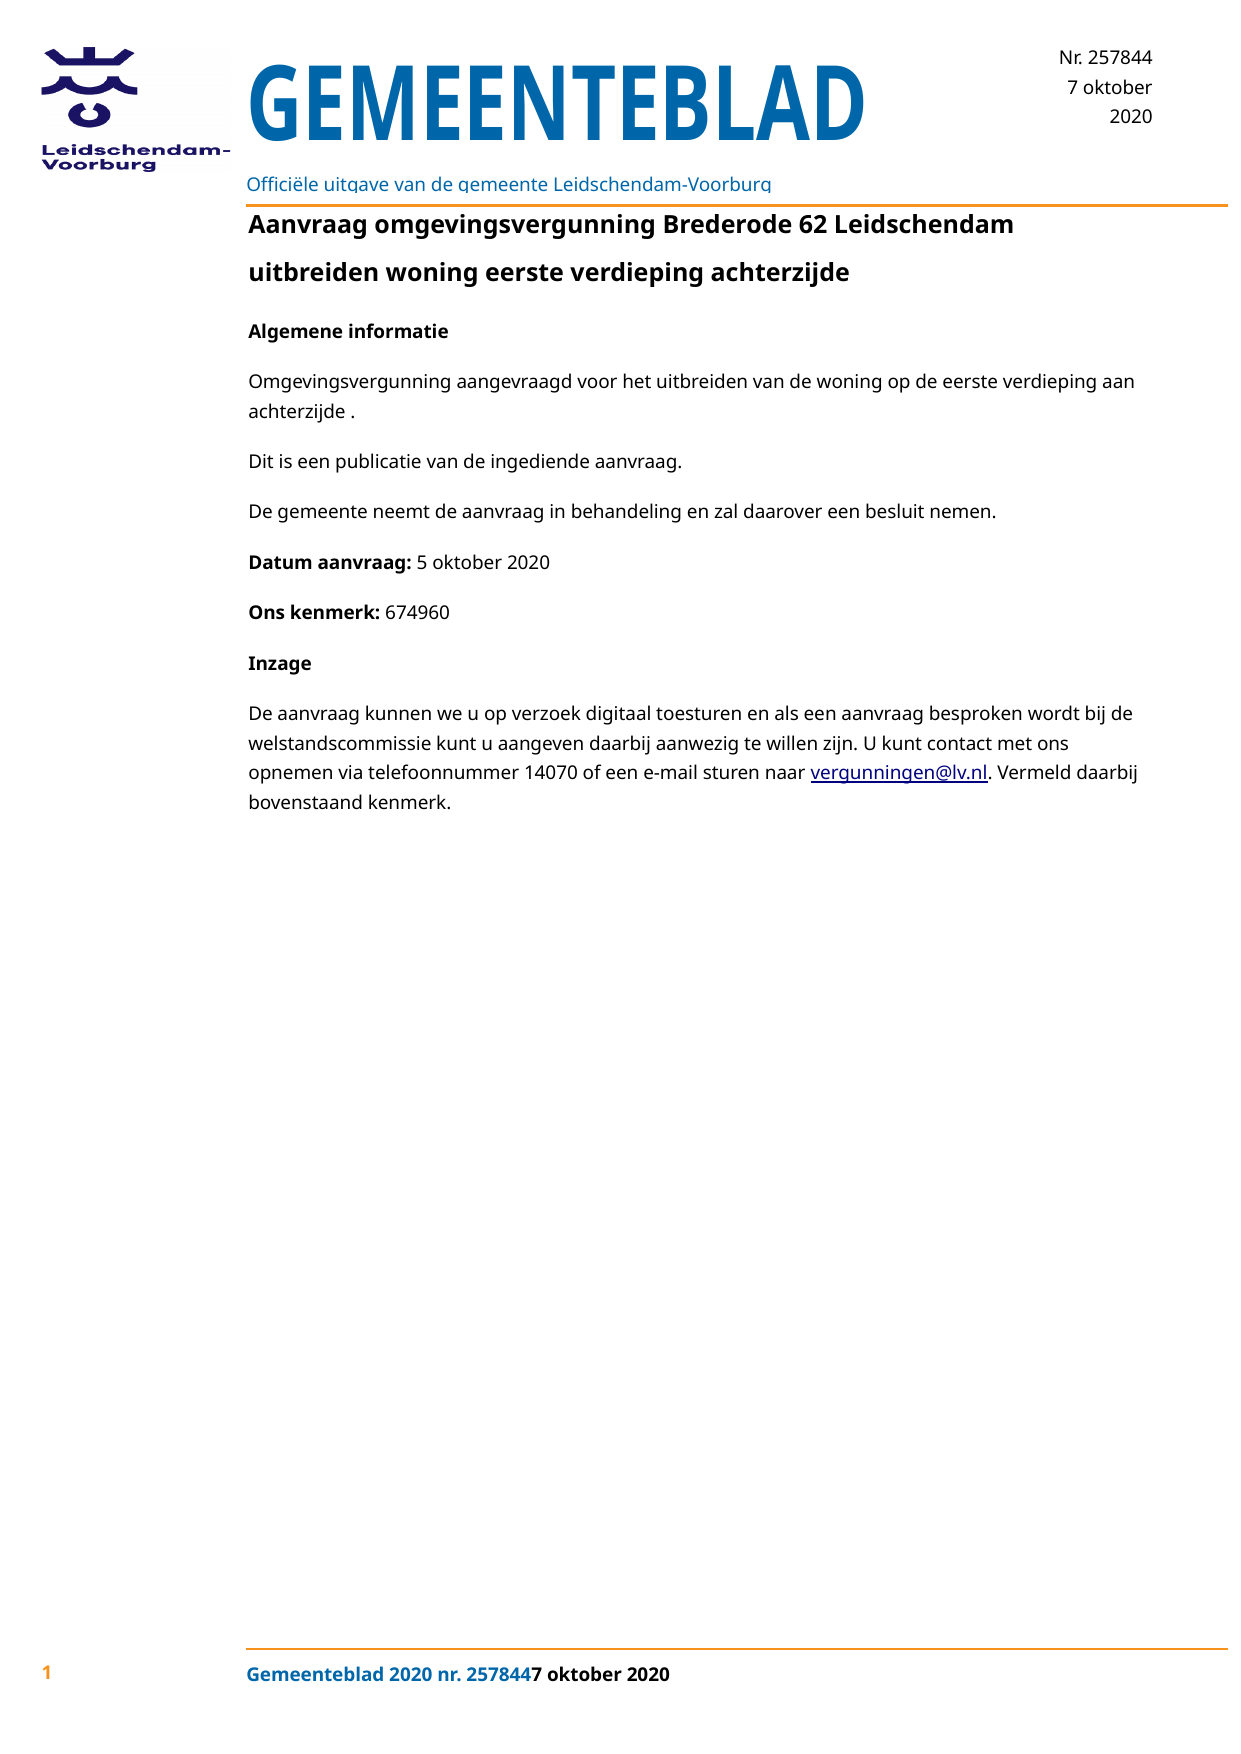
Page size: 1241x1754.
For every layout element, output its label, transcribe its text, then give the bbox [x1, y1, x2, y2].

text De aanvraag kunnen we u op verzoek digitaal toesturen en als een aanvraag besproken wordt bij de welstandscommissie kunt u aangeven daarbij aanwezig te willen zijn. U kunt contact met ons opnemen via telefoonnummer 14070 of een e-mail sturen naar vergunningen@lv.nl. Vermeld daarbij bovenstaand kenmerk. [248, 700, 1152, 815]
picture [41, 47, 231, 172]
text Aanvraag omgevingsvergunning Brederode 62 Leidschendam uitbreiden woning eerste verdieping achterzijde [248, 207, 1152, 288]
text Ons kenmerk: 674960 [248, 599, 1152, 625]
text Dit is een publicatie van de ingediende aanvraag. [248, 448, 1152, 474]
text Algemene informatie [248, 318, 1152, 344]
text Inzage [248, 650, 1152, 676]
text Datum aanvraag: 5 oktober 2020 [248, 549, 1152, 575]
text Omgevingsvergunning aangevraagd voor het uitbreiden van de woning op de eerste verdieping aan achterzijde . [248, 368, 1152, 424]
text De gemeente neemt de aanvraag in behandeling en zal daarover een besluit nemen. [248, 499, 1152, 524]
